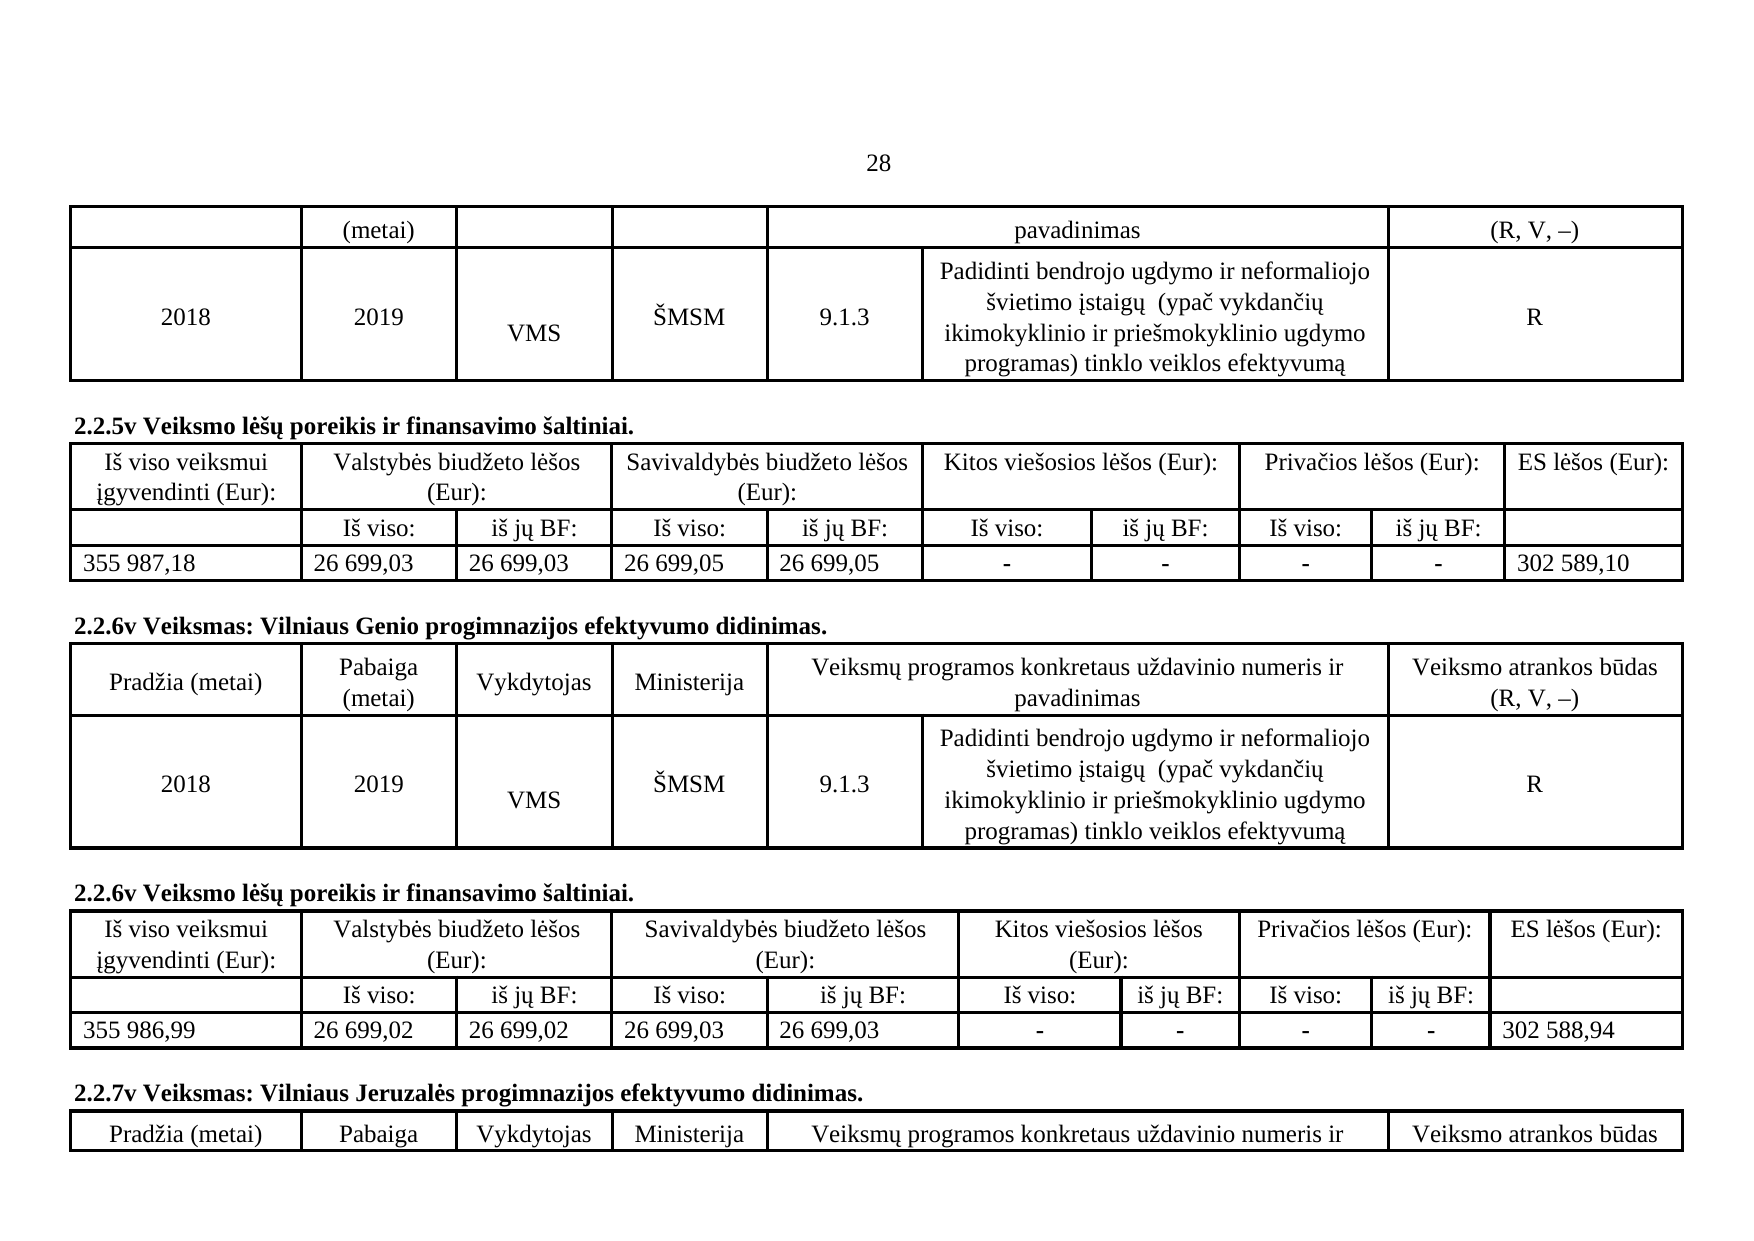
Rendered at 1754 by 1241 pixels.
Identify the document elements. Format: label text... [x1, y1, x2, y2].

table_header Privačios lėšos (Eur): [1241, 913, 1488, 976]
table_cell - [1241, 1014, 1370, 1046]
table_header Vykdytojas [458, 1113, 611, 1148]
table_header Pradžia (metai) [72, 1113, 300, 1148]
table_cell [1506, 511, 1681, 543]
table_cell 26 699,03 [613, 1014, 766, 1046]
table_cell Iš viso: [303, 979, 455, 1011]
table_cell 26 699,02 [303, 1014, 455, 1046]
table_cell Iš viso: [960, 979, 1119, 1011]
table_cell 2018 [72, 249, 300, 379]
table_cell iš jų BF: [769, 511, 921, 543]
table_cell Iš viso: [613, 979, 766, 1011]
table_cell 26 699,03 [769, 1014, 957, 1046]
table_cell - [960, 1014, 1119, 1046]
table_header Kitos viešosios lėšos (Eur): [960, 913, 1238, 976]
table_header Savivaldybės biudžeto lėšos (Eur): [613, 913, 957, 976]
table_header Ministerija [614, 1113, 766, 1148]
table_cell VMS [458, 249, 611, 379]
table_cell iš jų BF: [1373, 511, 1503, 543]
table_cell ŠMSM [614, 717, 766, 846]
table_cell - [1241, 547, 1370, 579]
table_header [458, 208, 611, 246]
table_header Pradžia (metai) [72, 645, 300, 713]
table_cell - [1093, 547, 1238, 579]
table_header Valstybės biudžeto lėšos (Eur): [303, 913, 610, 976]
table_cell 302 589,10 [1506, 547, 1681, 579]
table_cell 26 699,02 [458, 1014, 610, 1046]
table_header [614, 208, 766, 246]
table_header Veiksmo atrankos būdas (R, V, –) [1390, 645, 1681, 713]
table_header (metai) [303, 208, 455, 246]
table_cell ŠMSM [614, 249, 766, 379]
table_cell VMS [458, 717, 611, 846]
table_cell 26 699,05 [613, 547, 766, 579]
table_header ES lėšos (Eur): [1492, 913, 1681, 976]
table_cell Iš viso: [303, 511, 455, 543]
table_cell Iš viso: [1241, 511, 1370, 543]
table_cell 9.1.3 [769, 249, 921, 379]
table_header (R, V, –) [1390, 208, 1681, 246]
table_cell R [1390, 249, 1681, 379]
text 2.2.6v Veiksmo lėšų poreikis ir finansavimo šaltiniai. [74, 878, 1683, 907]
table_cell iš jų BF: [458, 979, 610, 1011]
table_header Veiksmų programos konkretaus uždavinio numeris ir [769, 1113, 1387, 1148]
table_cell Iš viso: [1241, 979, 1370, 1011]
table_cell 2018 [72, 717, 300, 846]
table_cell iš jų BF: [769, 979, 957, 1011]
table_cell Padidinti bendrojo ugdymo ir neformaliojo švietimo įstaigų (ypač vykdančių ikimokyklinio ir priešmokyklinio ugdymo programas) tinklo veiklos efektyvumą [924, 249, 1387, 379]
table_cell Iš viso: [613, 511, 766, 543]
table_header Pabaiga [303, 1113, 455, 1148]
table_cell 2019 [303, 249, 455, 379]
table_cell 302 588,94 [1492, 1014, 1681, 1046]
table_cell - [1373, 547, 1503, 579]
table_header ES lėšos (Eur): [1506, 445, 1681, 508]
table_cell [72, 511, 300, 543]
table_cell - [924, 547, 1090, 579]
table_header Ministerija [614, 645, 766, 713]
table_cell iš jų BF: [1373, 979, 1488, 1011]
table_cell 26 699,05 [769, 547, 921, 579]
table_cell 26 699,03 [458, 547, 610, 579]
table_cell [72, 979, 300, 1011]
text 2.2.7v Veiksmas: Vilniaus Jeruzalės progimnazijos efektyvumo didinimas. [74, 1078, 1683, 1107]
table_header Vykdytojas [458, 645, 611, 713]
table_header pavadinimas [769, 208, 1387, 246]
text 2.2.5v Veiksmo lėšų poreikis ir finansavimo šaltiniai. [74, 411, 1683, 440]
table_cell iš jų BF: [1123, 979, 1238, 1011]
table_cell 2019 [303, 717, 455, 846]
table_cell R [1390, 717, 1681, 846]
table_cell - [1123, 1014, 1238, 1046]
table_header Veiksmų programos konkretaus uždavinio numeris ir pavadinimas [769, 645, 1387, 713]
table_cell Padidinti bendrojo ugdymo ir neformaliojo švietimo įstaigų (ypač vykdančių ikimokyklinio ir priešmokyklinio ugdymo programas) tinklo veiklos efektyvumą [924, 717, 1387, 846]
table_cell iš jų BF: [458, 511, 610, 543]
table_header Veiksmo atrankos būdas [1390, 1113, 1681, 1148]
table_cell [1492, 979, 1681, 1011]
table_header Iš viso veiksmui įgyvendinti (Eur): [72, 913, 300, 976]
table_cell iš jų BF: [1093, 511, 1238, 543]
table_header Iš viso veiksmui įgyvendinti (Eur): [72, 445, 300, 508]
table_cell Iš viso: [924, 511, 1090, 543]
table_header [72, 208, 300, 246]
table_cell - [1373, 1014, 1488, 1046]
table_cell 9.1.3 [769, 717, 921, 846]
table_header Kitos viešosios lėšos (Eur): [924, 445, 1238, 508]
table_cell 355 987,18 [72, 547, 300, 579]
table_header Savivaldybės biudžeto lėšos (Eur): [613, 445, 921, 508]
table_cell 26 699,03 [303, 547, 455, 579]
table_header Valstybės biudžeto lėšos (Eur): [303, 445, 610, 508]
table_cell 355 986,99 [72, 1014, 300, 1046]
table_header Pabaiga (metai) [303, 645, 455, 713]
table_header Privačios lėšos (Eur): [1241, 445, 1503, 508]
text 2.2.6v Veiksmas: Vilniaus Genio progimnazijos efektyvumo didinimas. [74, 611, 1683, 639]
